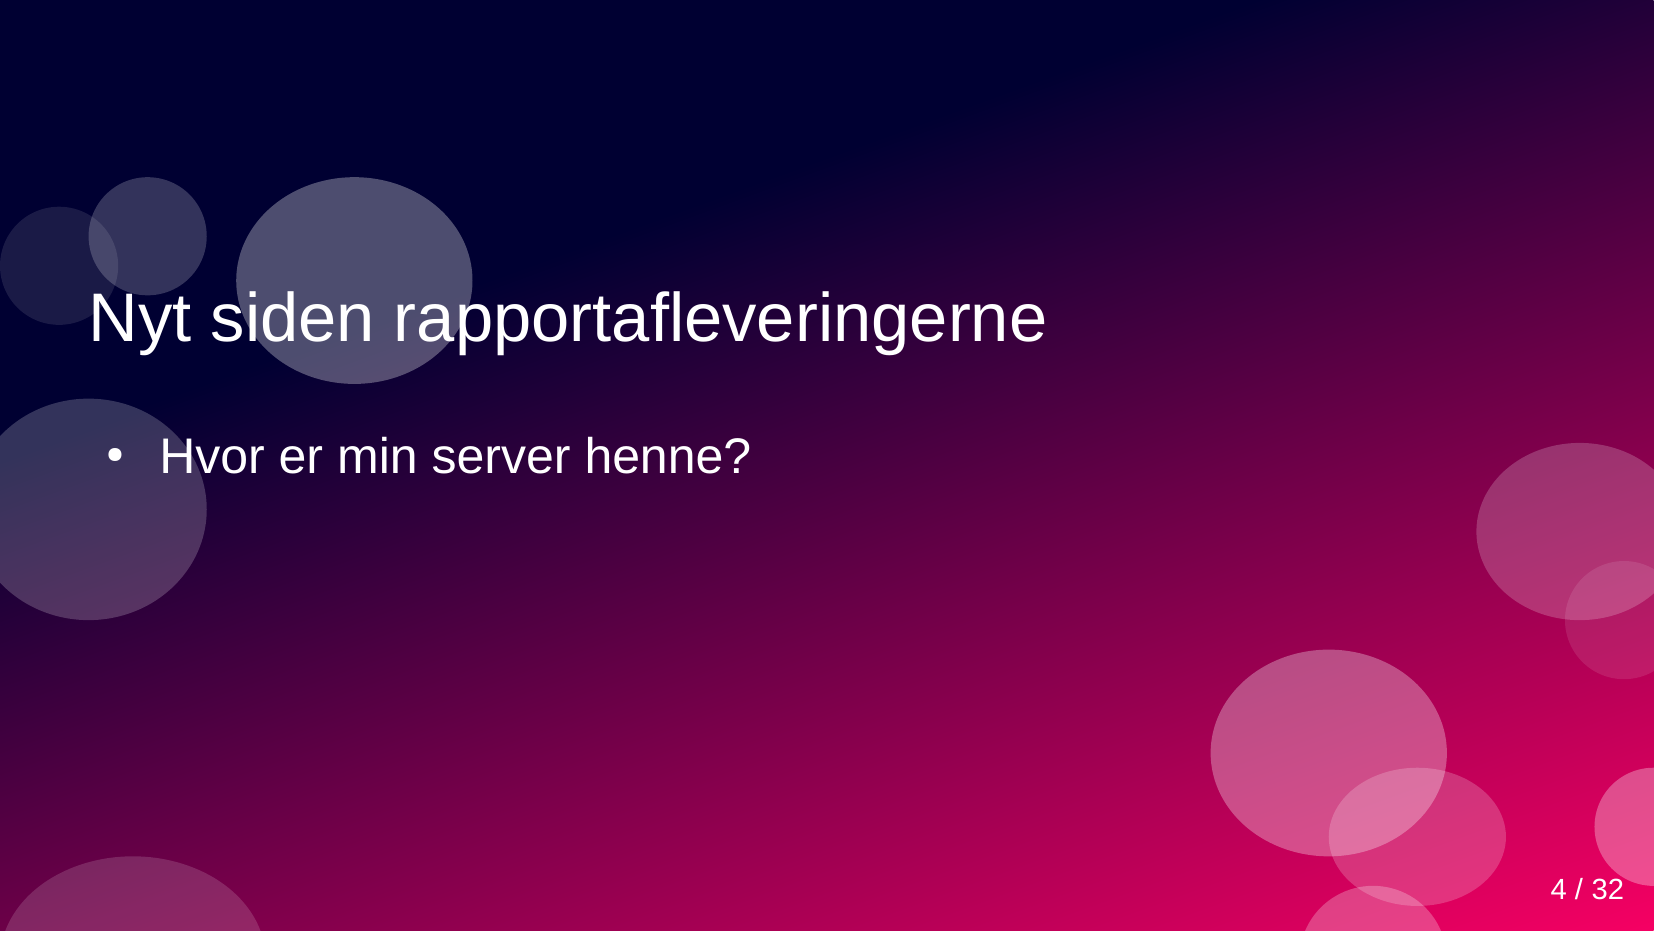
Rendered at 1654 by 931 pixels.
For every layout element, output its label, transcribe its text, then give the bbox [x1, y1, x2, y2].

list Hvor er min server henne? [88, 428, 1565, 783]
title Nyt siden rapportafleveringerne [88, 236, 1565, 399]
